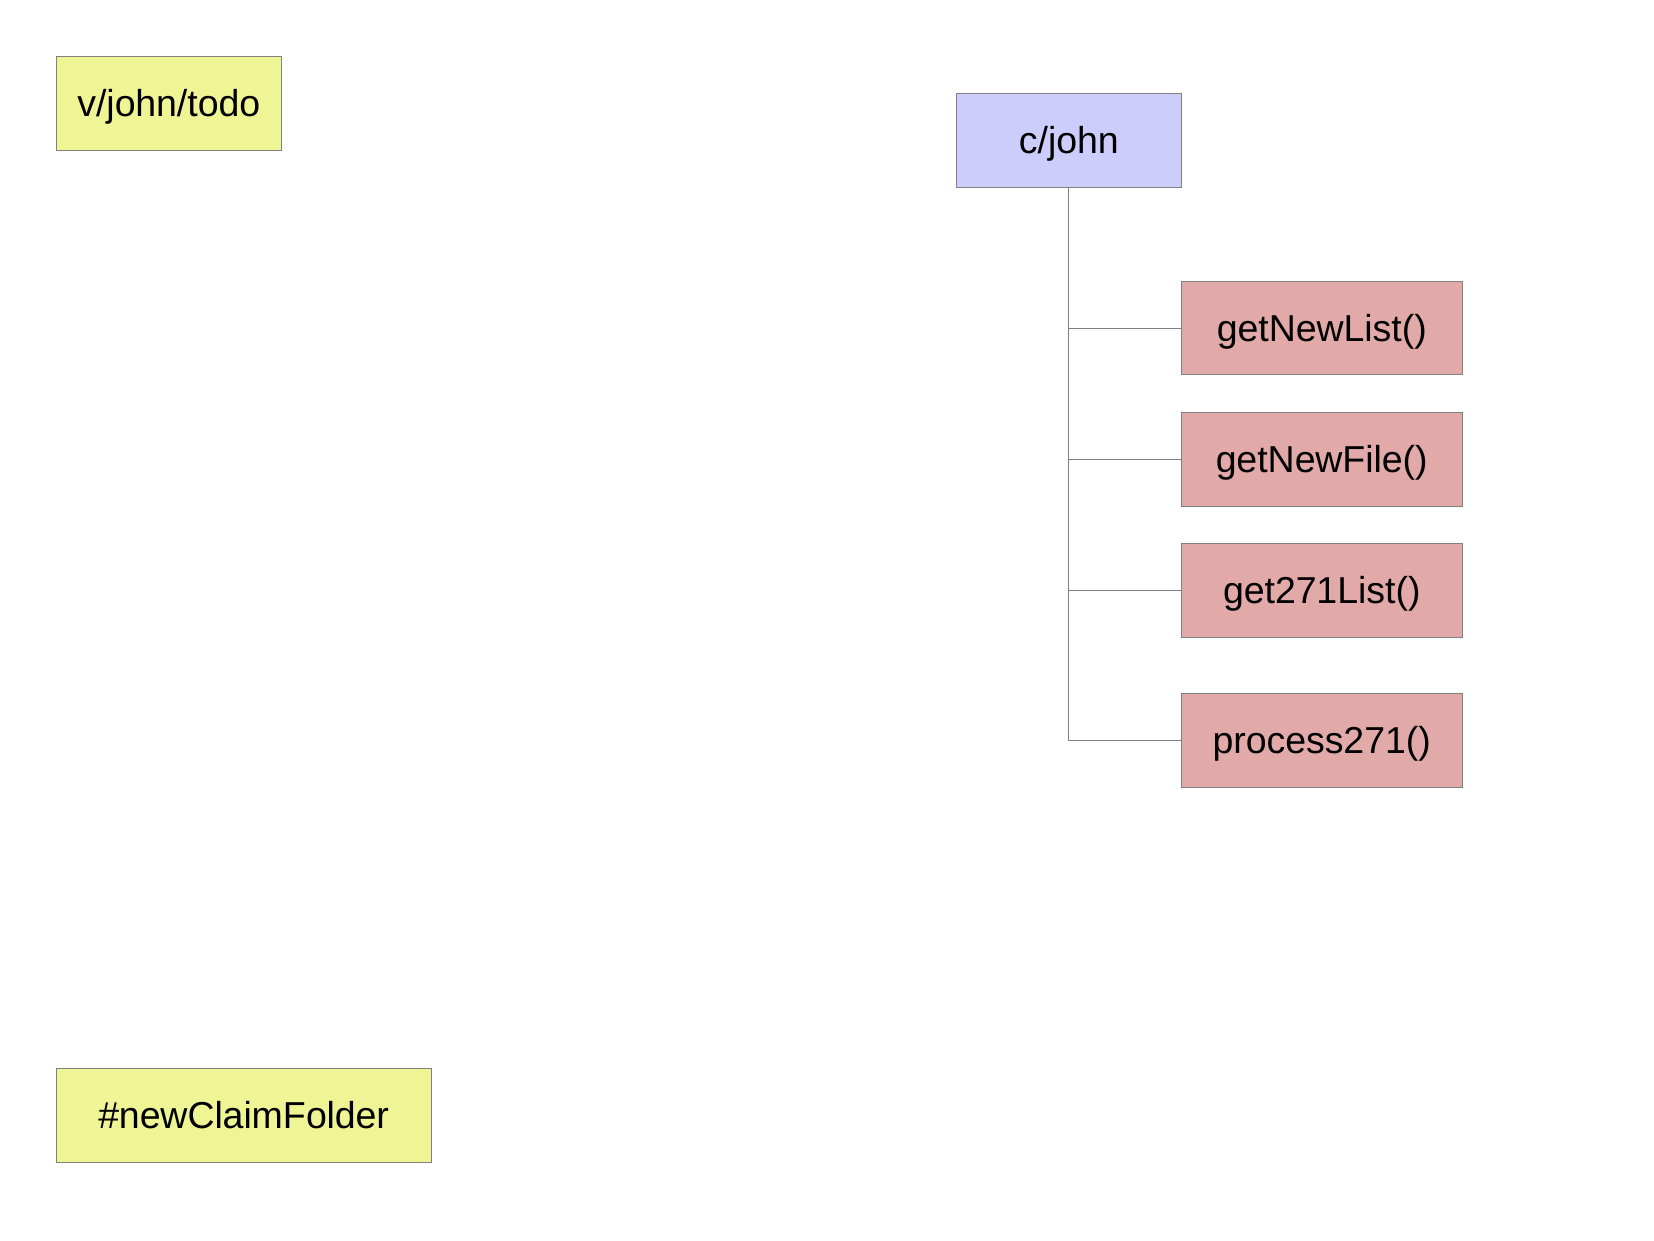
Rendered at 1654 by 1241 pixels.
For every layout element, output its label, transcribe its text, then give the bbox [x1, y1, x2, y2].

text_box getNewList() [1181, 281, 1463, 375]
text_box process271() [1181, 693, 1463, 788]
text_box c/john [956, 93, 1182, 188]
text_box get271List() [1181, 543, 1463, 638]
text_box #newClaimFolder [56, 1068, 432, 1163]
text_box getNewFile() [1181, 412, 1463, 507]
text_box v/john/todo [56, 56, 282, 151]
